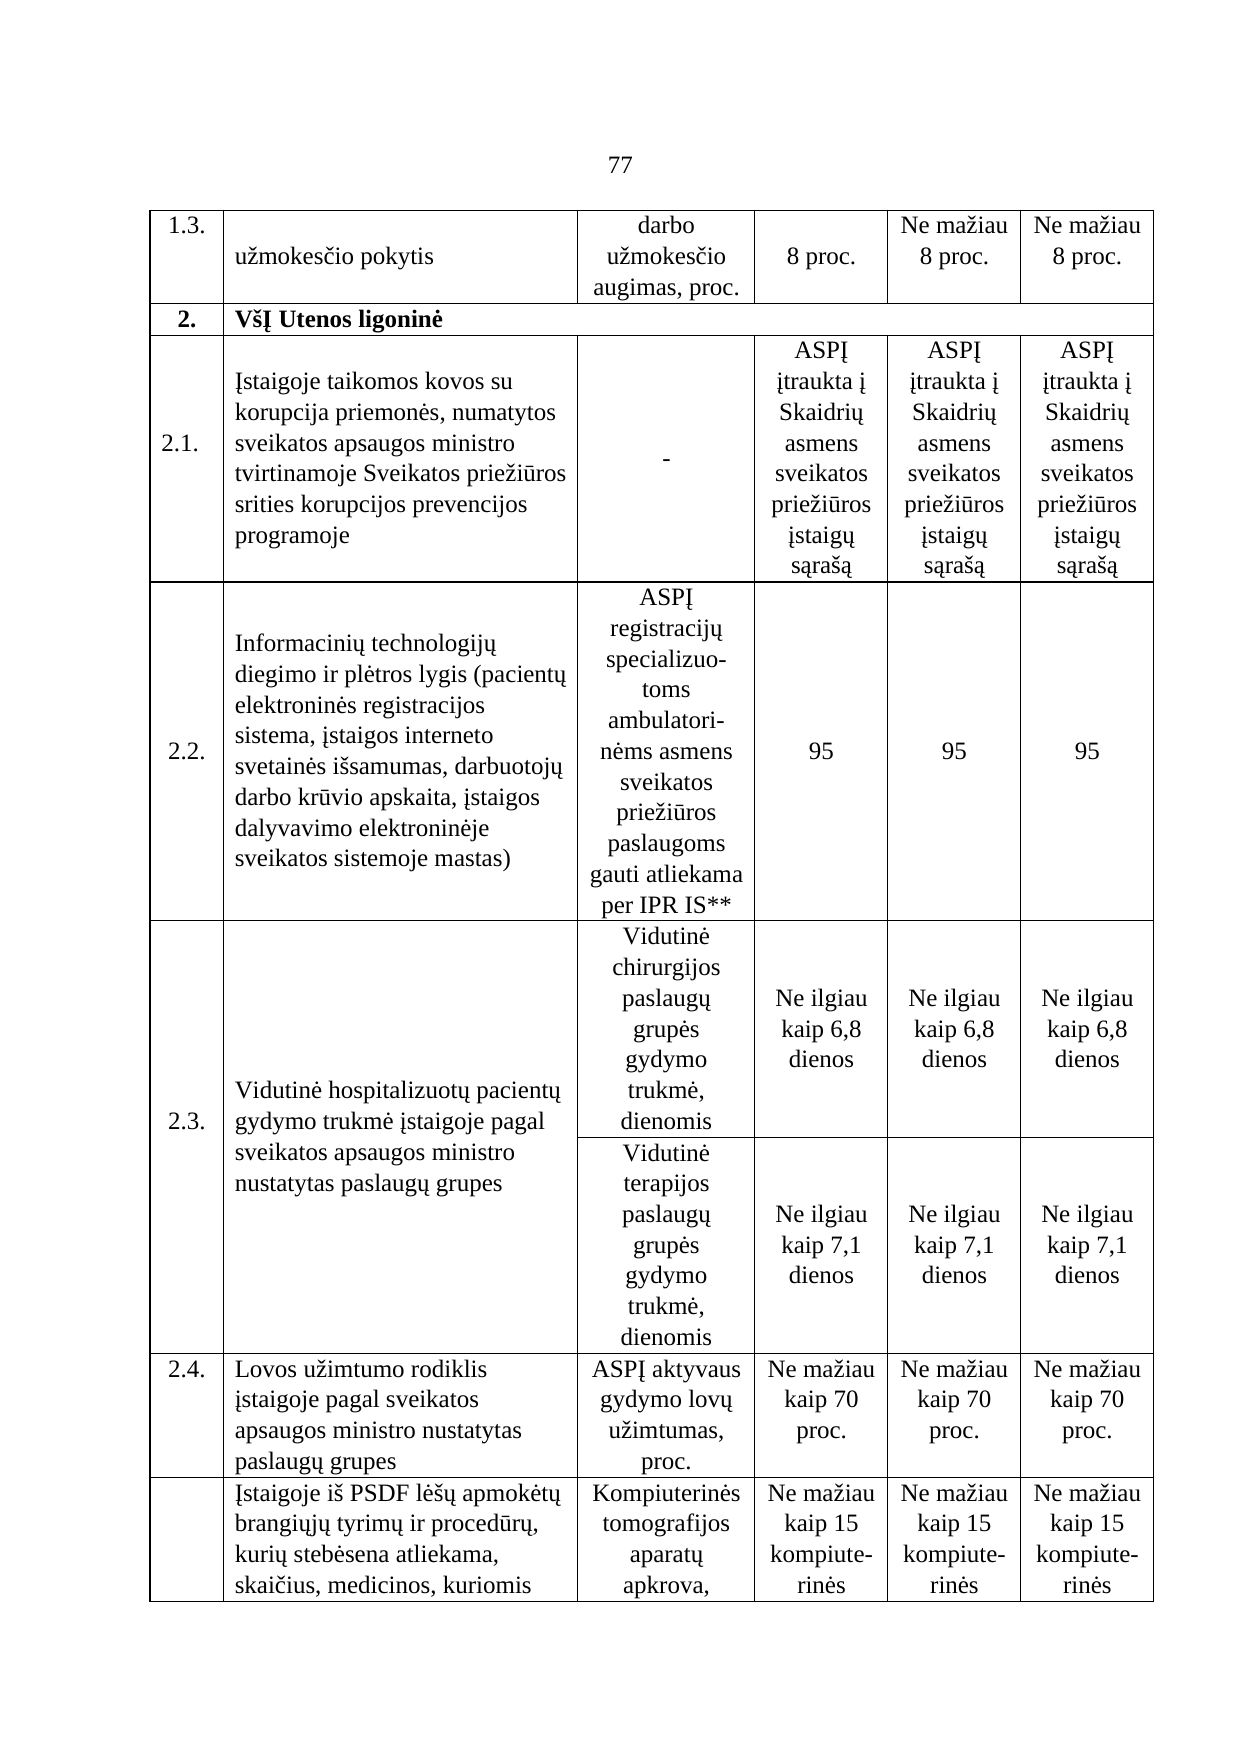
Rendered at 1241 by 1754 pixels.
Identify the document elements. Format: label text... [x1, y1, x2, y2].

table_cell Ne mažiau kaip 15 kompiute-rinės [888, 1478, 1020, 1601]
table_cell ASPĮ įtraukta į Skaidrių asmens sveikatos priežiūros įstaigų sąrašą [888, 336, 1020, 581]
table_cell Ne ilgiau kaip 7,1 dienos [888, 1138, 1020, 1353]
table_cell ASPĮ įtraukta į Skaidrių asmens sveikatos priežiūros įstaigų sąrašą [1021, 336, 1153, 581]
table_cell Įstaigoje iš PSDF lėšų apmokėtų brangiųjų tyrimų ir procedūrų, kurių stebėsena atliekama, skaičius, medicinos, kuriomis [224, 1478, 577, 1601]
table_cell Ne mažiau 8 proc. [888, 211, 1020, 303]
table_cell Vidutinė terapijos paslaugų grupės gydymo trukmė, dienomis [578, 1138, 754, 1353]
table_cell Kompiuterinės tomografijos aparatų apkrova, [578, 1478, 754, 1601]
table_cell Ne ilgiau kaip 6,8 dienos [888, 921, 1020, 1137]
table_cell Ne mažiau kaip 70 proc. [888, 1354, 1020, 1477]
table_cell 95 [888, 583, 1020, 920]
table_cell Ne mažiau kaip 15 kompiute-rinės [755, 1478, 887, 1601]
table_cell 2. [151, 304, 223, 334]
table_cell Ne mažiau kaip 15 kompiute-rinės [1021, 1478, 1153, 1601]
table_cell Ne ilgiau kaip 7,1 dienos [755, 1138, 887, 1353]
table_cell Ne mažiau kaip 70 proc. [1021, 1354, 1153, 1477]
table_cell VšĮ Utenos ligoninė [224, 304, 1153, 334]
table_cell Ne mažiau kaip 70 proc. [755, 1354, 887, 1477]
table_cell 95 [755, 583, 887, 920]
table_cell 95 [1021, 583, 1153, 920]
table_cell Ne ilgiau kaip 6,8 dienos [1021, 921, 1153, 1137]
table_cell užmokesčio pokytis [224, 211, 577, 303]
table_cell 2.2. [151, 583, 223, 920]
table_cell 1.3. [151, 211, 223, 303]
table_cell Vidutinė chirurgijos paslaugų grupės gydymo trukmė, dienomis [578, 921, 754, 1137]
table_cell Ne mažiau 8 proc. [1021, 211, 1153, 303]
table_cell Lovos užimtumo rodiklis įstaigoje pagal sveikatos apsaugos ministro nustatytas paslaugų grupes [224, 1354, 577, 1477]
table_cell Informacinių technologijų diegimo ir plėtros lygis (pacientų elektroninės registracijos sistema, įstaigos interneto svetainės išsamumas, darbuotojų darbo krūvio apskaita, įstaigos dalyvavimo elektroninėje sveikatos sistemoje mastas) [224, 583, 577, 920]
table_cell 2.4. [151, 1354, 223, 1477]
table_cell 8 proc. [755, 211, 887, 303]
table_cell - [578, 336, 754, 581]
table_cell Ne ilgiau kaip 7,1 dienos [1021, 1138, 1153, 1353]
table_cell Ne ilgiau kaip 6,8 dienos [755, 921, 887, 1137]
table_cell 2.3. [151, 921, 223, 1353]
table_cell ASPĮ aktyvaus gydymo lovų užimtumas, proc. [578, 1354, 754, 1477]
table_cell Vidutinė hospitalizuotų pacientų gydymo trukmė įstaigoje pagal sveikatos apsaugos ministro nustatytas paslaugų grupes [224, 921, 577, 1353]
table_cell Įstaigoje taikomos kovos su korupcija priemonės, numatytos sveikatos apsaugos ministro tvirtinamoje Sveikatos priežiūros srities korupcijos prevencijos programoje [224, 336, 577, 581]
table_cell darbo užmokesčio augimas, proc. [578, 211, 754, 303]
table_cell ASPĮ įtraukta į Skaidrių asmens sveikatos priežiūros įstaigų sąrašą [755, 336, 887, 581]
table_cell 2.1. [151, 336, 223, 581]
table_cell ASPĮ registracijų specializuo-toms ambulatori-nėms asmens sveikatos priežiūros paslaugoms gauti atliekama per IPR IS** [578, 583, 754, 920]
table_cell [151, 1478, 223, 1601]
